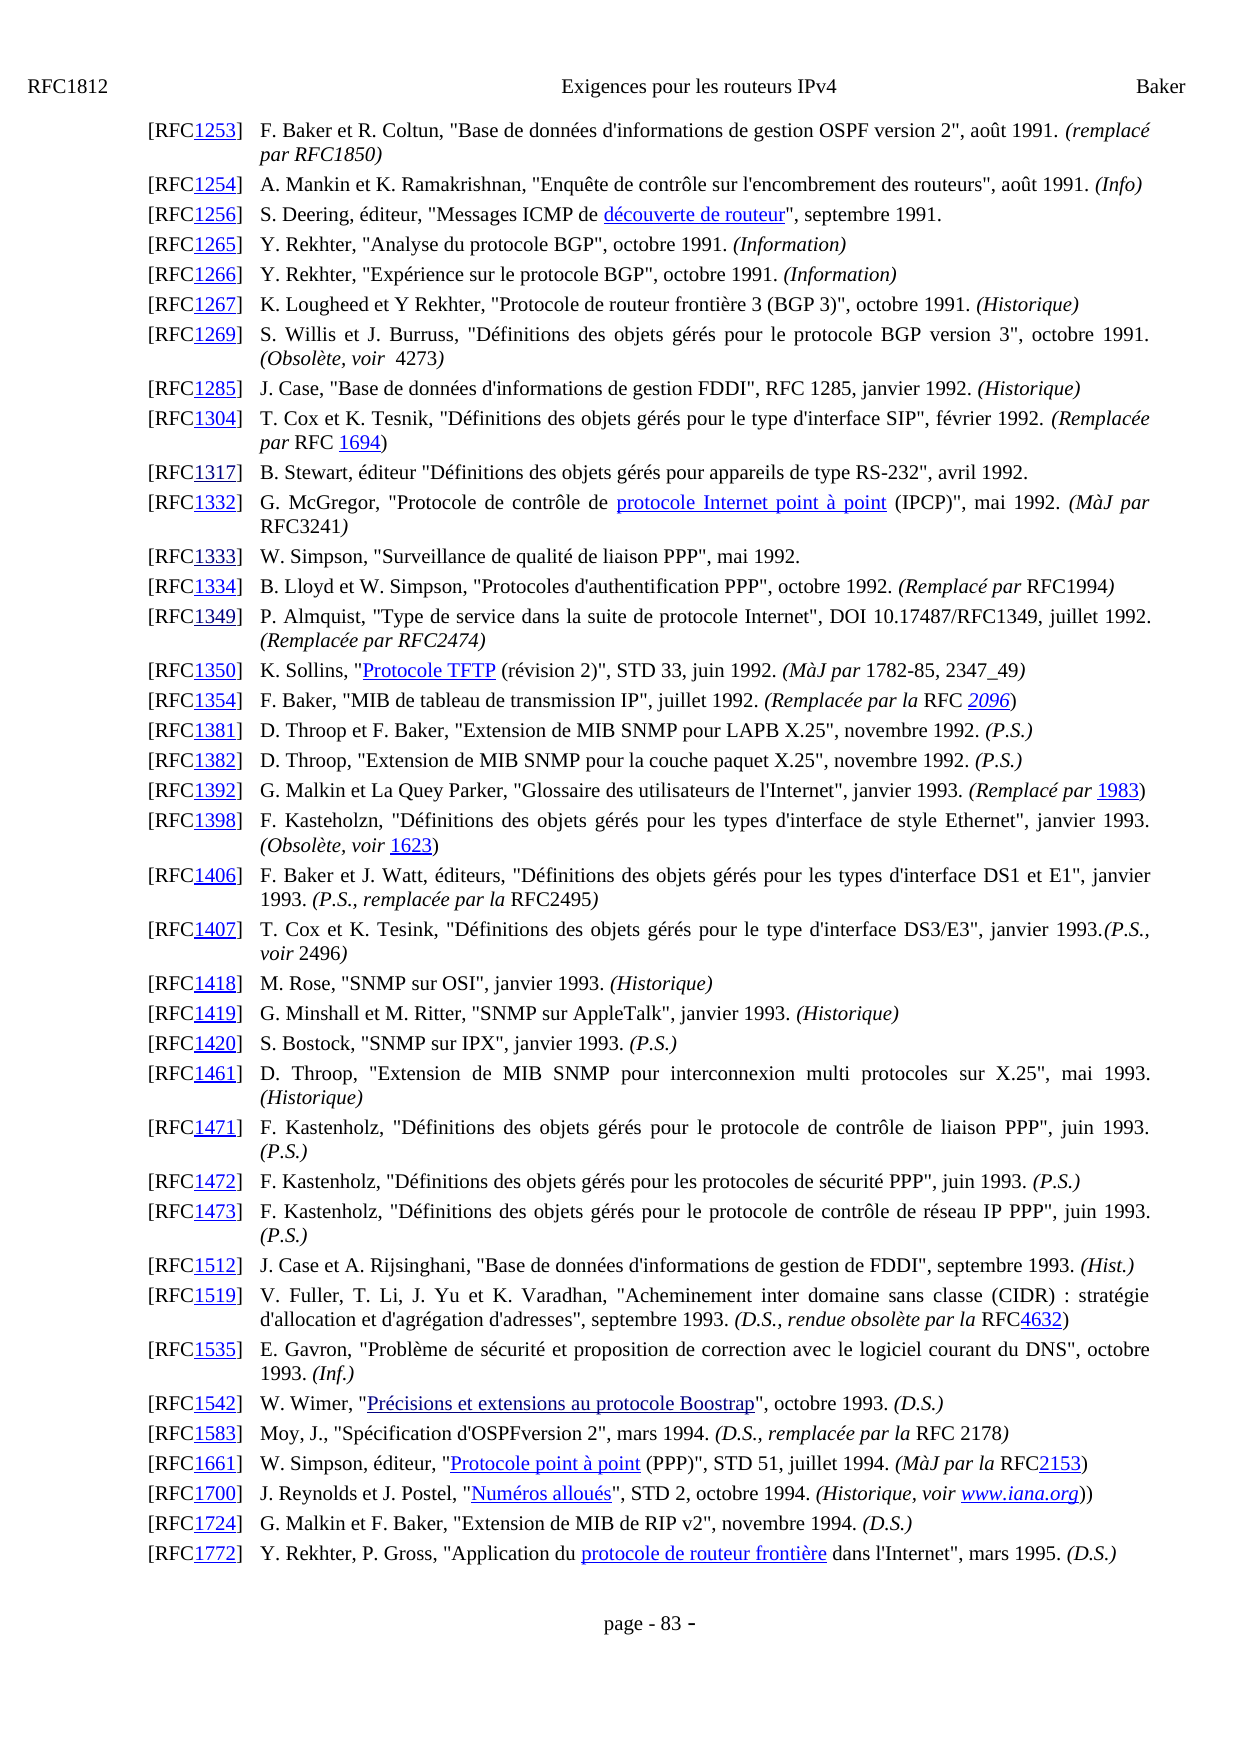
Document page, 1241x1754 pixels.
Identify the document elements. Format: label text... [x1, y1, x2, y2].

text [RFC1333] W. Simpson, "Surveillance de qualité de liaison PPP", mai 1992. [148, 544, 1152, 568]
text [RFC1419] G. Minshall et M. Ritter, "SNMP sur AppleTalk", janvier 1993. (Historique) [148, 1001, 1152, 1025]
text [RFC1265] Y. Rekhter, "Analyse du protocole BGP", octobre 1991. (Information) [148, 232, 1152, 256]
text [RFC1472] F. Kastenholz, "Définitions des objets gérés pour les protocoles de sécurité PPP", juin 1993. (P.S.) [148, 1169, 1152, 1193]
text [RFC1285] J. Case, "Base de données d'informations de gestion FDDI", RFC 1285, janvier 1992. (Historique) [148, 376, 1152, 400]
text [RFC1349] P. Almquist, "Type de service dans la suite de protocole Internet", DOI 10.17487/RFC1349, juillet 1992. (Remplacée par RFC2474) [148, 604, 1152, 652]
text [RFC1407] T. Cox et K. Tesink, "Définitions des objets gérés pour le type d'interface DS3/E3", janvier 1993.(P.S., voir 2496) [148, 917, 1152, 965]
text [RFC1398] F. Kasteholzn, "Définitions des objets gérés pour les types d'interface de style Ethernet", janvier 1993. (Obsolète, voir 1623) [148, 808, 1152, 857]
text [RFC1418] M. Rose, "SNMP sur OSI", janvier 1993. (Historique) [148, 971, 1152, 995]
text [RFC1392] G. Malkin et La Quey Parker, "Glossaire des utilisateurs de l'Internet", janvier 1993. (Remplacé par 1983) [148, 778, 1152, 802]
text [RFC1461] D. Throop, "Extension de MIB SNMP pour interconnexion multi protocoles sur X.25", mai 1993. (Historique) [148, 1061, 1152, 1109]
text [RFC1381] D. Throop et F. Baker, "Extension de MIB SNMP pour LAPB X.25", novembre 1992. (P.S.) [148, 718, 1152, 742]
text [RFC1724] G. Malkin et F. Baker, "Extension de MIB de RIP v2", novembre 1994. (D.S.) [148, 1511, 1152, 1535]
text [RFC1473] F. Kastenholz, "Définitions des objets gérés pour le protocole de contrôle de réseau IP PPP", juin 1993. (P.S.) [148, 1199, 1152, 1247]
text [RFC1266] Y. Rekhter, "Expérience sur le protocole BGP", octobre 1991. (Information) [148, 262, 1152, 286]
text [RFC1253] F. Baker et R. Coltun, "Base de données d'informations de gestion OSPF version 2", août 1991. (remplacé par RFC1850) [148, 118, 1152, 166]
text [RFC1772] Y. Rekhter, P. Gross, "Application du protocole de routeur frontière dans l'Internet", mars 1995. (D.S.) [148, 1541, 1152, 1565]
text [RFC1267] K. Lougheed et Y Rekhter, "Protocole de routeur frontière 3 (BGP 3)", octobre 1991. (Historique) [148, 292, 1152, 316]
text [RFC1269] S. Willis et J. Burruss, "Définitions des objets gérés pour le protocole BGP version 3", octobre 1991. (Obsolète, voir 4273) [148, 322, 1152, 370]
text [RFC1382] D. Throop, "Extension de MIB SNMP pour la couche paquet X.25", novembre 1992. (P.S.) [148, 748, 1152, 772]
text [RFC1334] B. Lloyd et W. Simpson, "Protocoles d'authentification PPP", octobre 1992. (Remplacé par RFC1994) [148, 574, 1152, 598]
text [RFC1406] F. Baker et J. Watt, éditeurs, "Définitions des objets gérés pour les types d'interface DS1 et E1", janvier 1993. (P.S., remplacée par la RFC2495) [148, 862, 1152, 911]
text [RFC1661] W. Simpson, éditeur, "Protocole point à point (PPP)", STD 51, juillet 1994. (MàJ par la RFC2153) [148, 1451, 1152, 1475]
text [RFC1471] F. Kastenholz, "Définitions des objets gérés pour le protocole de contrôle de liaison PPP", juin 1993. (P.S.) [148, 1115, 1152, 1163]
text [RFC1317] B. Stewart, éditeur "Définitions des objets gérés pour appareils de type RS-232", avril 1992. [148, 460, 1152, 484]
text [RFC1254] A. Mankin et K. Ramakrishnan, "Enquête de contrôle sur l'encombrement des routeurs", août 1991. (Info) [148, 172, 1152, 196]
text [RFC1700] J. Reynolds et J. Postel, "Numéros alloués", STD 2, octobre 1994. (Historique, voir www.iana.org)) [148, 1481, 1152, 1505]
text [RFC1350] K. Sollins, "Protocole TFTP (révision 2)", STD 33, juin 1992. (MàJ par 1782-85, 2347_49) [148, 658, 1152, 682]
text [RFC1354] F. Baker, "MIB de tableau de transmission IP", juillet 1992. (Remplacée par la RFC 2096) [148, 688, 1152, 712]
text [RFC1512] J. Case et A. Rijsinghani, "Base de données d'informations de gestion de FDDI", septembre 1993. (Hist.) [148, 1253, 1152, 1277]
text [RFC1542] W. Wimer, "Précisions et extensions au protocole Boostrap", octobre 1993. (D.S.) [148, 1391, 1152, 1415]
text [RFC1256] S. Deering, éditeur, "Messages ICMP de découverte de routeur", septembre 1991. [148, 202, 1152, 226]
text [RFC1332] G. McGregor, "Protocole de contrôle de protocole Internet point à point (IPCP)", mai 1992. (MàJ par RFC3241) [148, 490, 1152, 538]
text [RFC1535] E. Gavron, "Problème de sécurité et proposition de correction avec le logiciel courant du DNS", octobre 1993. (Inf.) [148, 1337, 1152, 1385]
text [RFC1420] S. Bostock, "SNMP sur IPX", janvier 1993. (P.S.) [148, 1031, 1152, 1055]
text [RFC1583] Moy, J., "Spécification d'OSPFversion 2", mars 1994. (D.S., remplacée par la RFC 2178) [148, 1421, 1152, 1445]
text [RFC1519] V. Fuller, T. Li, J. Yu et K. Varadhan, "Acheminement inter domaine sans classe (CIDR) : stratégie d'allocation et d'agrégation d'adresses", septembre 1993. (D.S., rendue obsolète par la RFC4632) [148, 1283, 1152, 1331]
text [RFC1304] T. Cox et K. Tesnik, "Définitions des objets gérés pour le type d'interface SIP", février 1992. (Remplacée par RFC 1694) [148, 406, 1152, 454]
